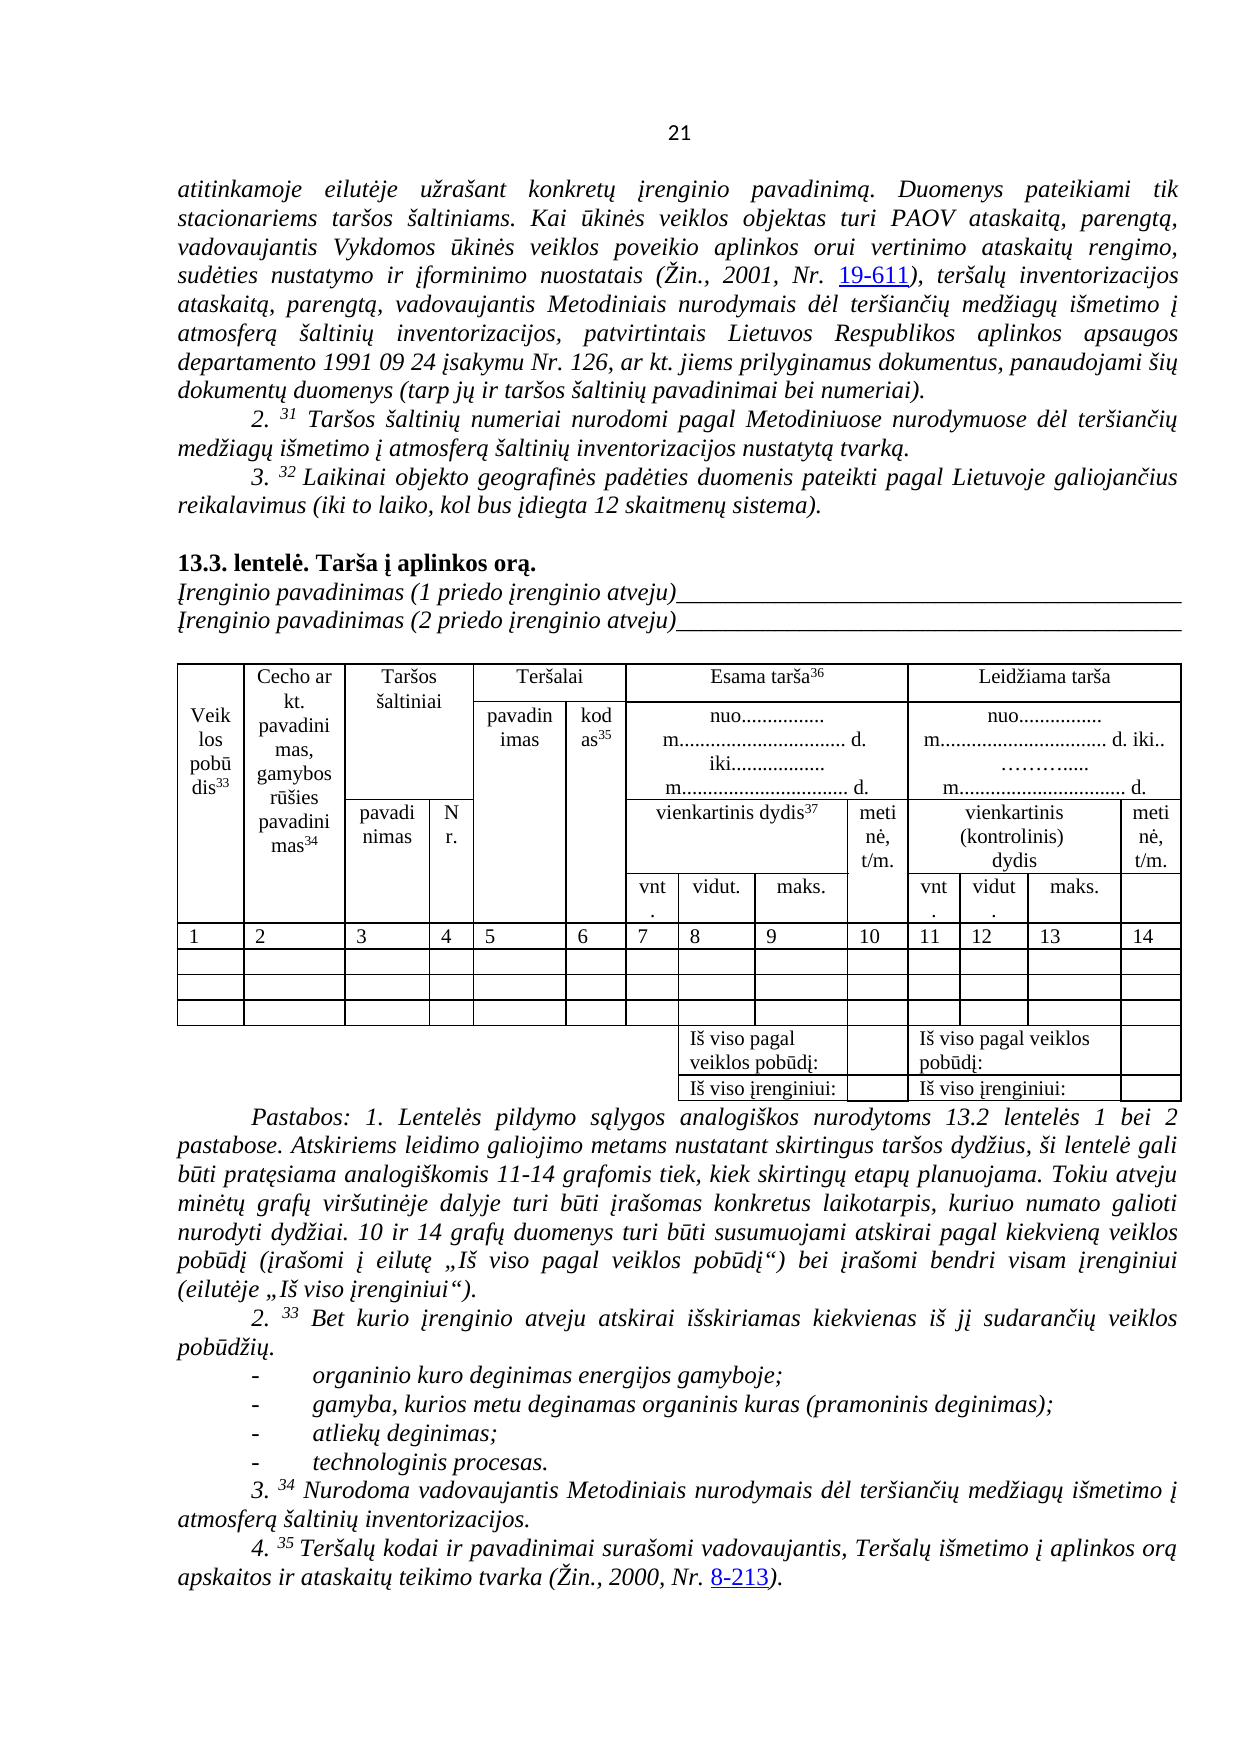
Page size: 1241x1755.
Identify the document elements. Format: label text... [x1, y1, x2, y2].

table_cell [567, 799, 625, 872]
table_cell vnt. [627, 874, 678, 922]
table_cell metinė, t/m. [1122, 800, 1180, 872]
table_cell [474, 975, 565, 999]
table_cell [756, 1001, 847, 1025]
table_cell [566, 1074, 626, 1100]
table_header Leidžiama tarša [909, 665, 1180, 701]
table_cell 2 [245, 924, 344, 948]
table_cell [245, 950, 344, 973]
table_cell [848, 1001, 907, 1025]
table_cell [244, 1074, 345, 1100]
table_cell [909, 1001, 959, 1025]
table_cell Nr. [430, 800, 473, 922]
table_cell [848, 873, 907, 922]
text Pastabos: 1. Lentelės pildymo sąlygos analogiškos nurodytoms 13.2 lentelės 1 bei 2 pastabose. Atskiriems leidimo galiojimo metams nustatant skirtingus taršos dydžius, ši lentelė gali būti pratęsiama analogiškomis 11-14 grafomis tiek, kiek skirtingų etapų planuojama. Tokiu atveju minėtų grafų viršutinėje dalyje turi būti įrašomas konkretus laikotarpis, kuriuo numato galioti nurodyti dydžiai. 10 ir 14 grafų duomenys turi būti susumuojami atskirai pagal kiekvieną veiklos pobūdį (įrašomi į eilutę „Iš viso pagal veiklos pobūdį“) bei įrašomi bendri visam įrenginiui (eilutėje „Iš viso įrenginiui“). [177, 1102, 1181, 1303]
table_cell vidut. [961, 874, 1027, 922]
table_cell [961, 975, 1027, 999]
table_cell [430, 1001, 473, 1025]
table_cell maks. [756, 874, 847, 922]
table_cell [567, 873, 625, 922]
text Įrenginio pavadinimas (2 priedo įrenginio atveju) [177, 605, 1181, 634]
table_header Esama tarša36 [627, 665, 907, 701]
table_cell maks. [1029, 874, 1120, 922]
table_cell 3 [346, 924, 429, 948]
table_cell [567, 1001, 625, 1025]
table_cell Iš viso įrenginiui: [679, 1076, 847, 1100]
table_cell pavadinimas [346, 800, 429, 922]
table_cell [679, 1001, 754, 1025]
table_cell [178, 975, 243, 999]
table_cell [245, 975, 344, 999]
table_cell Iš viso įrenginiui: [909, 1076, 1120, 1100]
table_cell kodas35 [567, 702, 625, 799]
table_cell [474, 1001, 565, 1025]
text - organinio kuro deginimas energijos gamyboje; [177, 1360, 1181, 1389]
text - atliekų deginimas; [177, 1418, 1181, 1447]
table_cell 4 [430, 924, 473, 948]
table_cell [473, 1026, 566, 1074]
table_cell [909, 950, 959, 973]
table_cell [1029, 975, 1120, 999]
table_cell 11 [909, 924, 959, 948]
table_cell vienkartinis dydis37 [627, 800, 847, 872]
table_header [178, 665, 243, 701]
table_cell [177, 1074, 244, 1100]
table_cell [1029, 950, 1120, 973]
table_cell [244, 1026, 345, 1074]
text 2. 33 Bet kurio įrenginio atveju atskirai išskiriamas kiekvienas iš jį sudarančių veiklos pobūdžių. [177, 1303, 1181, 1360]
text 13.3. lentelė. Tarša į aplinkos orą. [177, 548, 1181, 577]
table_cell [430, 1026, 473, 1074]
text atitinkamoje eilutėje užrašant konkretų įrenginio pavadinimą. Duomenys pateikiami tik stacionariems taršos šaltiniams. Kai ūkinės veiklos objektas turi PAOV ataskaitą, parengtą, vadovaujantis Vykdomos ūkinės veiklos poveikio aplinkos orui vertinimo ataskaitų rengimo, sudėties nustatymo ir įforminimo nuostatais (Žin., 2001, Nr. 19-611), teršalų inventorizacijos ataskaitą, parengtą, vadovaujantis Metodiniais nurodymais dėl teršiančių medžiagų išmetimo į atmosferą šaltinių inventorizacijos, patvirtintais Lietuvos Respublikos aplinkos apsaugos departamento 1991 09 24 įsakymu Nr. 126, ar kt. jiems prilyginamus dokumentus, panaudojami šių dokumentų duomenys (tarp jų ir taršos šaltinių pavadinimai bei numeriai). [177, 174, 1181, 404]
table_cell Iš viso pagal veiklos pobūdį: [909, 1026, 1120, 1074]
table_cell [961, 1001, 1027, 1025]
table_cell 1 [178, 924, 243, 948]
table_cell [626, 1074, 678, 1100]
table_cell 7 [627, 924, 678, 948]
table_cell 10 [848, 924, 907, 948]
table_cell [626, 1026, 678, 1074]
table_cell [679, 950, 754, 973]
table_cell 5 [474, 924, 565, 948]
text - technologinis procesas. [177, 1447, 1181, 1475]
table_cell 12 [961, 924, 1027, 948]
table_cell 14 [1122, 924, 1180, 948]
table_cell [177, 1026, 244, 1074]
table_header Taršos šaltiniai [346, 665, 473, 799]
table_cell [848, 1076, 907, 1100]
table_cell [430, 950, 473, 973]
text 4. 35 Teršalų kodai ir pavadinimai surašomi vadovaujantis, Teršalų išmetimo į aplinkos orą apskaitos ir ataskaitų teikimo tvarka (Žin., 2000, Nr. 8-213). [177, 1533, 1181, 1590]
table_header Cecho ar kt. pavadinimas, gamybos rūšies pavadinimas34 [245, 665, 344, 922]
table_cell vnt. [909, 874, 959, 922]
table_cell [346, 1001, 429, 1025]
table_cell [473, 1074, 566, 1100]
table_cell [627, 975, 678, 999]
table_cell [679, 975, 754, 999]
table_cell [567, 950, 625, 973]
table_cell 13 [1029, 924, 1120, 948]
table_cell [627, 950, 678, 973]
table_cell [474, 799, 565, 872]
table_header Teršalai [474, 665, 625, 701]
table_cell 6 [567, 924, 625, 948]
table_cell 9 [756, 924, 847, 948]
table_cell Veiklos pobūdis33 [178, 701, 243, 799]
text Įrenginio pavadinimas (1 priedo įrenginio atveju) [177, 577, 1181, 605]
table_cell nuo................ m................................ d. iki.................. m................................ d. [627, 703, 907, 799]
table_cell [430, 975, 473, 999]
table_cell [178, 873, 243, 922]
table_cell [345, 1074, 429, 1100]
table_cell [346, 975, 429, 999]
table_cell [848, 975, 907, 999]
table_cell [1029, 1001, 1120, 1025]
text - gamyba, kurios metu deginamas organinis kuras (pramoninis deginimas); [177, 1389, 1181, 1418]
table_cell [178, 950, 243, 973]
table_cell [1122, 874, 1180, 922]
text 2. 31 Taršos šaltinių numeriai nurodomi pagal Metodiniuose nurodymuose dėl teršiančių medžiagų išmetimo į atmosferą šaltinių inventorizacijos nustatytą tvarką. [177, 404, 1181, 462]
table_cell Iš viso pagal veiklos pobūdį: [679, 1026, 847, 1074]
text 3. 32 Laikinai objekto geografinės padėties duomenis pateikti pagal Lietuvoje galiojančius reikalavimus (iki to laiko, kol bus įdiegta 12 skaitmenų sistema). [177, 462, 1181, 519]
table_cell [1122, 975, 1180, 999]
table_cell [178, 1001, 243, 1025]
table_cell [756, 975, 847, 999]
table_cell [566, 1026, 626, 1074]
table_cell [848, 950, 907, 973]
table_cell vienkartinis (kontrolinis) dydis [909, 800, 1120, 872]
table_cell pavadinimas [474, 702, 565, 799]
text 3. 34 Nurodoma vadovaujantis Metodiniais nurodymais dėl teršiančių medžiagų išmetimo į atmosferą šaltinių inventorizacijos. [177, 1475, 1181, 1533]
table_cell [756, 950, 847, 973]
table_cell [345, 1026, 429, 1074]
table_cell [346, 950, 429, 973]
table_cell metinė, t/m. [848, 800, 907, 872]
table_cell [848, 1026, 907, 1074]
table_cell vidut. [679, 874, 754, 922]
table_cell nuo................ m................................ d. iki..………..... m................................ d. [909, 703, 1180, 799]
table_cell [1122, 1001, 1180, 1025]
table_cell 8 [679, 924, 754, 948]
table_cell [430, 1074, 473, 1100]
table_cell [627, 1001, 678, 1025]
table_cell [961, 950, 1027, 973]
table_cell [1122, 1026, 1180, 1074]
table_cell [909, 975, 959, 999]
table_cell [474, 950, 565, 973]
table_cell [245, 1001, 344, 1025]
table_cell [1122, 950, 1180, 973]
table_cell [474, 873, 565, 922]
table_cell [1122, 1076, 1180, 1100]
table_cell [178, 799, 243, 872]
table_cell [567, 975, 625, 999]
